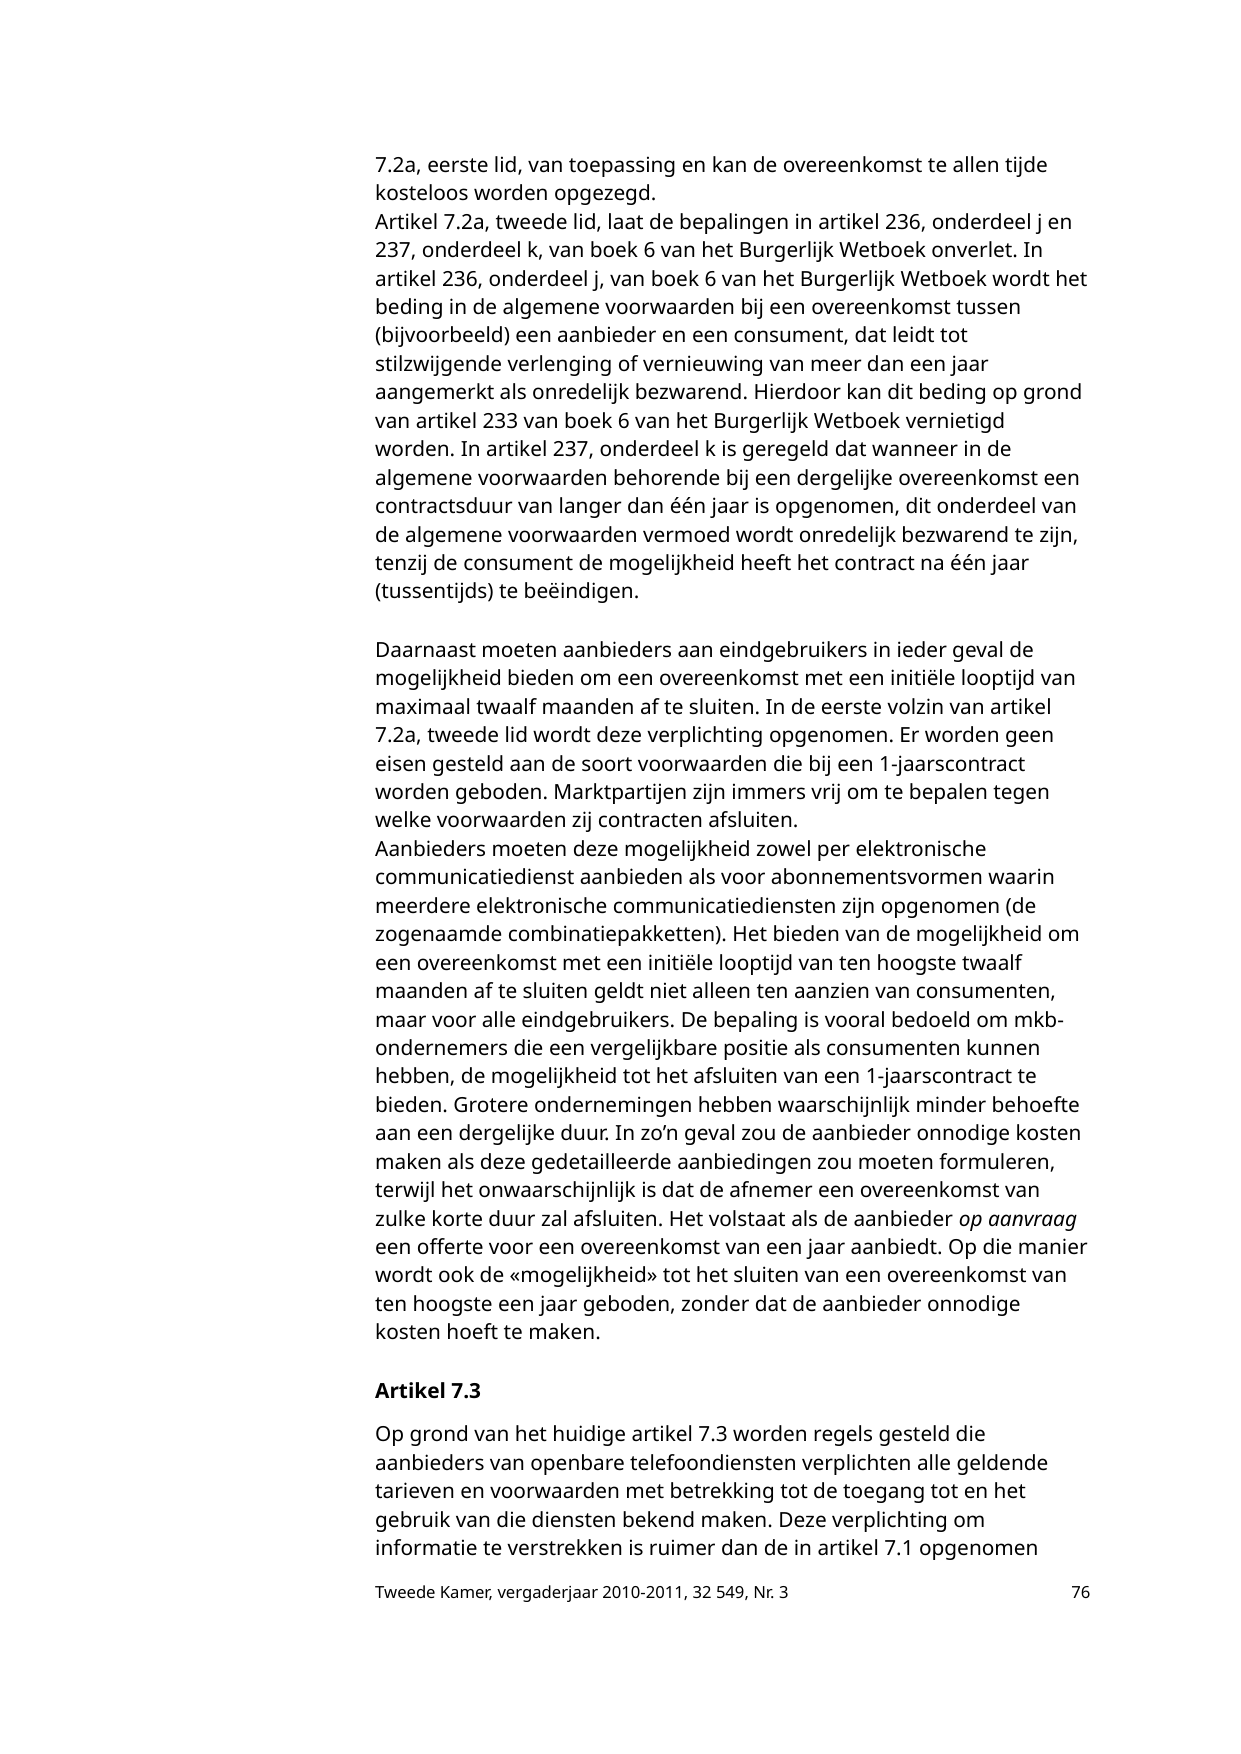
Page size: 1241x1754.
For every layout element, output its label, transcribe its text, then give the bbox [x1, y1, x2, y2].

text Aanbieders moeten deze mogelijkheid zowel per elektronische communicatiedienst aanbieden als voor abonnementsvormen waarin meerdere elektronische communicatiediensten zijn opgenomen (de zogenaamde combinatiepakketten). Het bieden van de mogelijkheid om een overeenkomst met een initiële looptijd van ten hoogste twaalf maanden af te sluiten geldt niet alleen ten aanzien van consumenten, maar voor alle eindgebruikers. De bepaling is vooral bedoeld om mkb-ondernemers die een vergelijkbare positie als consumenten kunnen hebben, de mogelijkheid tot het afsluiten van een 1-jaarscontract te bieden. Grotere ondernemingen hebben waarschijnlijk minder behoefte aan een dergelijke duur. In zo’n geval zou de aanbieder onnodige kosten maken als deze gedetailleerde aanbiedingen zou moeten formuleren, terwijl het onwaarschijnlijk is dat de afnemer een overeenkomst van zulke korte duur zal afsluiten. Het volstaat als de aanbieder op aanvraag een offerte voor een overeenkomst van een jaar aanbiedt. Op die manier wordt ook de «mogelijkheid» tot het sluiten van een overeenkomst van ten hoogste een jaar geboden, zonder dat de aanbieder onnodige kosten hoeft te maken. [375, 834, 1090, 1346]
text Op grond van het huidige artikel 7.3 worden regels gesteld die aanbieders van openbare telefoondiensten verplichten alle geldende tarieven en voorwaarden met betrekking tot de toegang tot en het gebruik van die diensten bekend maken. Deze verplichting om informatie te verstrekken is ruimer dan de in artikel 7.1 opgenomen [375, 1419, 1090, 1562]
text 7.2a, eerste lid, van toepassing en kan de overeenkomst te allen tijde kosteloos worden opgezegd. [375, 150, 1090, 207]
text Artikel 7.3 [375, 1376, 1090, 1404]
text Artikel 7.2a, tweede lid, laat de bepalingen in artikel 236, onderdeel j en 237, onderdeel k, van boek 6 van het Burgerlijk Wetboek onverlet. In artikel 236, onderdeel j, van boek 6 van het Burgerlijk Wetboek wordt het beding in de algemene voorwaarden bij een overeenkomst tussen (bijvoorbeeld) een aanbieder en een consument, dat leidt tot stilzwijgende verlenging of vernieuwing van meer dan een jaar aangemerkt als onredelijk bezwarend. Hierdoor kan dit beding op grond van artikel 233 van boek 6 van het Burgerlijk Wetboek vernietigd worden. In artikel 237, onderdeel k is geregeld dat wanneer in de algemene voorwaarden behorende bij een dergelijke overeenkomst een contractsduur van langer dan één jaar is opgenomen, dit onderdeel van de algemene voorwaarden vermoed wordt onredelijk bezwarend te zijn, tenzij de consument de mogelijkheid heeft het contract na één jaar (tussentijds) te beëindigen. [375, 207, 1090, 605]
text Daarnaast moeten aanbieders aan eindgebruikers in ieder geval de mogelijkheid bieden om een overeenkomst met een initiële looptijd van maximaal twaalf maanden af te sluiten. In de eerste volzin van artikel 7.2a, tweede lid wordt deze verplichting opgenomen. Er worden geen eisen gesteld aan de soort voorwaarden die bij een 1-jaarscontract worden geboden. Marktpartijen zijn immers vrij om te bepalen tegen welke voorwaarden zij contracten afsluiten. [375, 635, 1090, 834]
